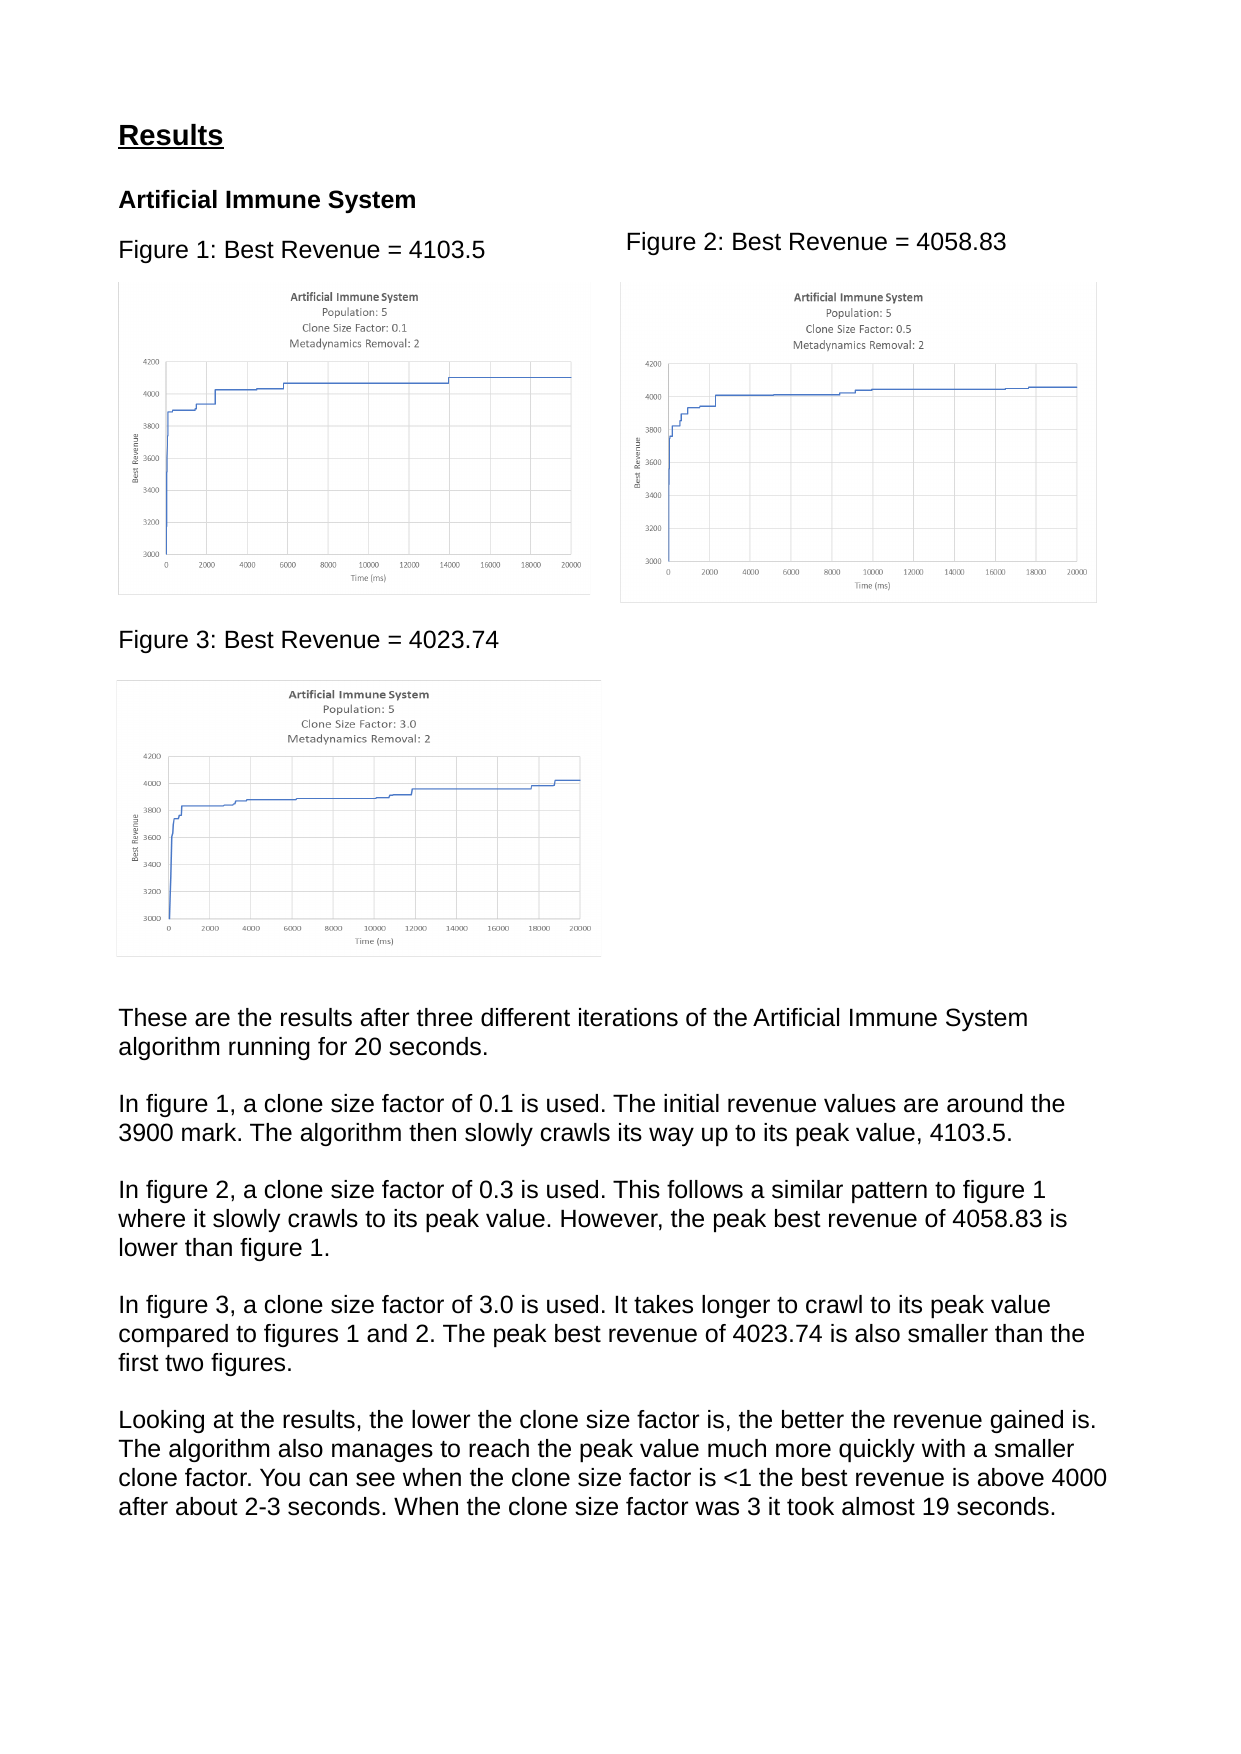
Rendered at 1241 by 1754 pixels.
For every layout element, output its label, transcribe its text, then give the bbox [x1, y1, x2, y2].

text Figure 1: Best Revenue = 4103.5 [118, 234, 490, 263]
text Artificial Immune System [118, 185, 1122, 214]
picture [620, 282, 1097, 603]
picture [118, 282, 590, 595]
text Figure 3: Best Revenue = 4023.74 [118, 625, 508, 654]
text In figure 1, a clone size factor of 0.1 is used. The initial revenue values are around the 3900 mark. The algorithm then slowly crawls its way up to its peak value, 4103.5. [118, 1089, 1122, 1147]
text Looking at the results, the lower the clone size factor is, the better the revenue gained is. The algorithm also manages to reach the peak value much more quickly with a smaller clone factor. You can see when the clone size factor is <1 the best revenue is above 4000 after about 2-3 seconds. When the clone size factor was 3 it took almost 19 seconds. [118, 1405, 1122, 1520]
text Results [118, 118, 1122, 152]
text These are the results after three different iterations of the Artificial Immune System algorithm running for 20 seconds. [118, 1003, 1122, 1060]
text Figure 2: Best Revenue = 4058.83 [626, 227, 1013, 255]
text In figure 2, a clone size factor of 0.3 is used. This follows a similar pattern to figure 1 where it slowly crawls to its peak value. However, the peak best revenue of 4058.83 is lower than figure 1. [118, 1175, 1122, 1262]
text In figure 3, a clone size factor of 3.0 is used. It takes longer to crawl to its peak value compared to figures 1 and 2. The peak best revenue of 4023.74 is also smaller than the first two figures. [118, 1290, 1122, 1377]
picture [116, 680, 602, 957]
